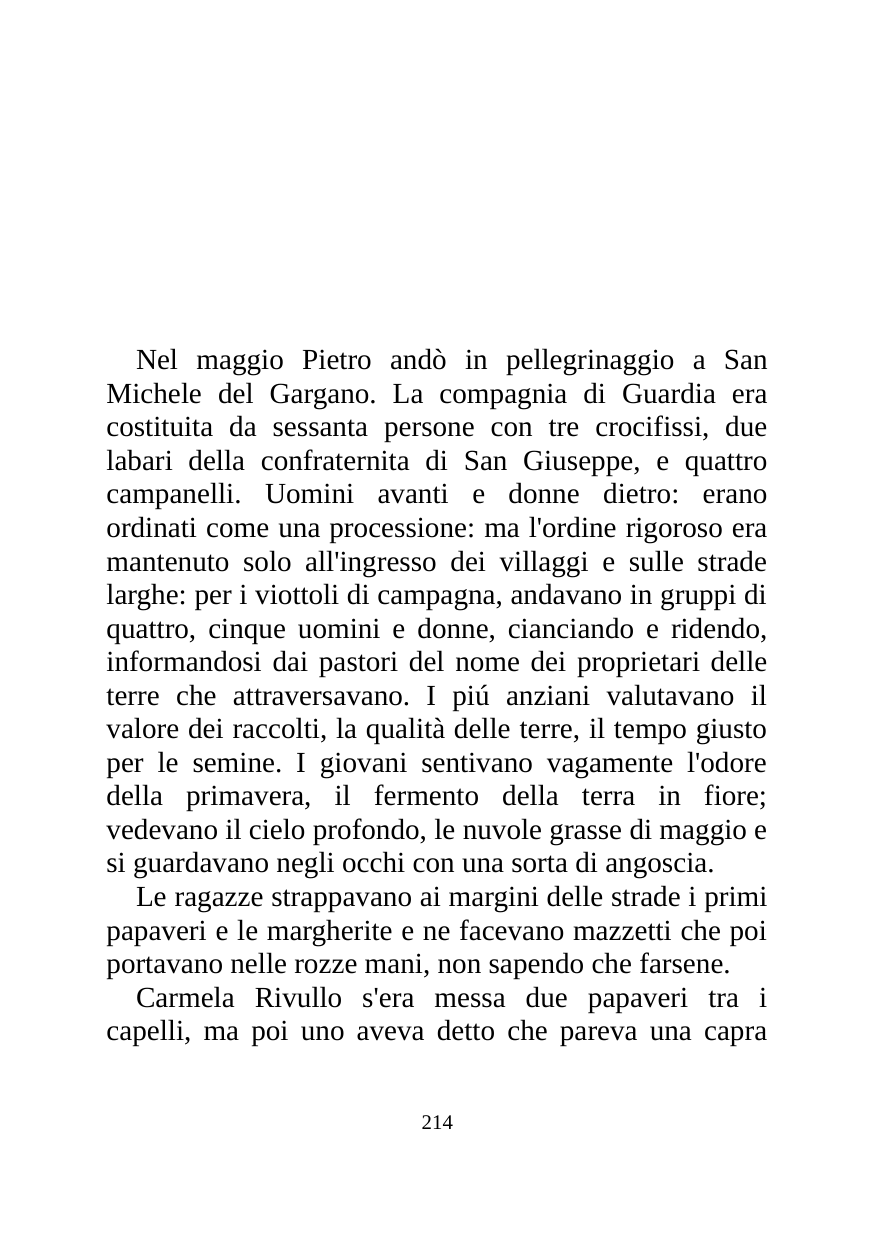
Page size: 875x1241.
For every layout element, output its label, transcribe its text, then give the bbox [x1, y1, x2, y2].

text Carmela Rivullo s'era messa due papaveri tra i capelli, ma poi uno aveva detto che pareva una capra [106, 980, 768, 1047]
text Le ragazze strappavano ai margini delle strade i primi papaveri e le margherite e ne facevano mazzetti che poi portavano nelle rozze mani, non sapendo che farsene. [106, 879, 768, 980]
text Nel maggio Pietro andò in pellegrinaggio a San Michele del Gargano. La compagnia di Guardia era costituita da sessanta persone con tre crocifissi, due labari della confraternita di San Giuseppe, e quattro campanelli. Uomini avanti e donne dietro: erano ordinati come una processione: ma l'ordine rigoroso era mantenuto solo all'ingresso dei villaggi e sulle strade larghe: per i viottoli di campagna, andavano in gruppi di quattro, cinque uomini e donne, cianciando e ridendo, informandosi dai pastori del nome dei proprietari delle terre che attraversavano. I piú anziani valutavano il valore dei raccolti, la qualità delle terre, il tempo giusto per le semine. I giovani sentivano vagamente l'odore della primavera, il fermento della terra in fiore; vedevano il cielo profondo, le nuvole grasse di maggio e si guardavano negli occhi con una sorta di angoscia. [106, 342, 768, 879]
